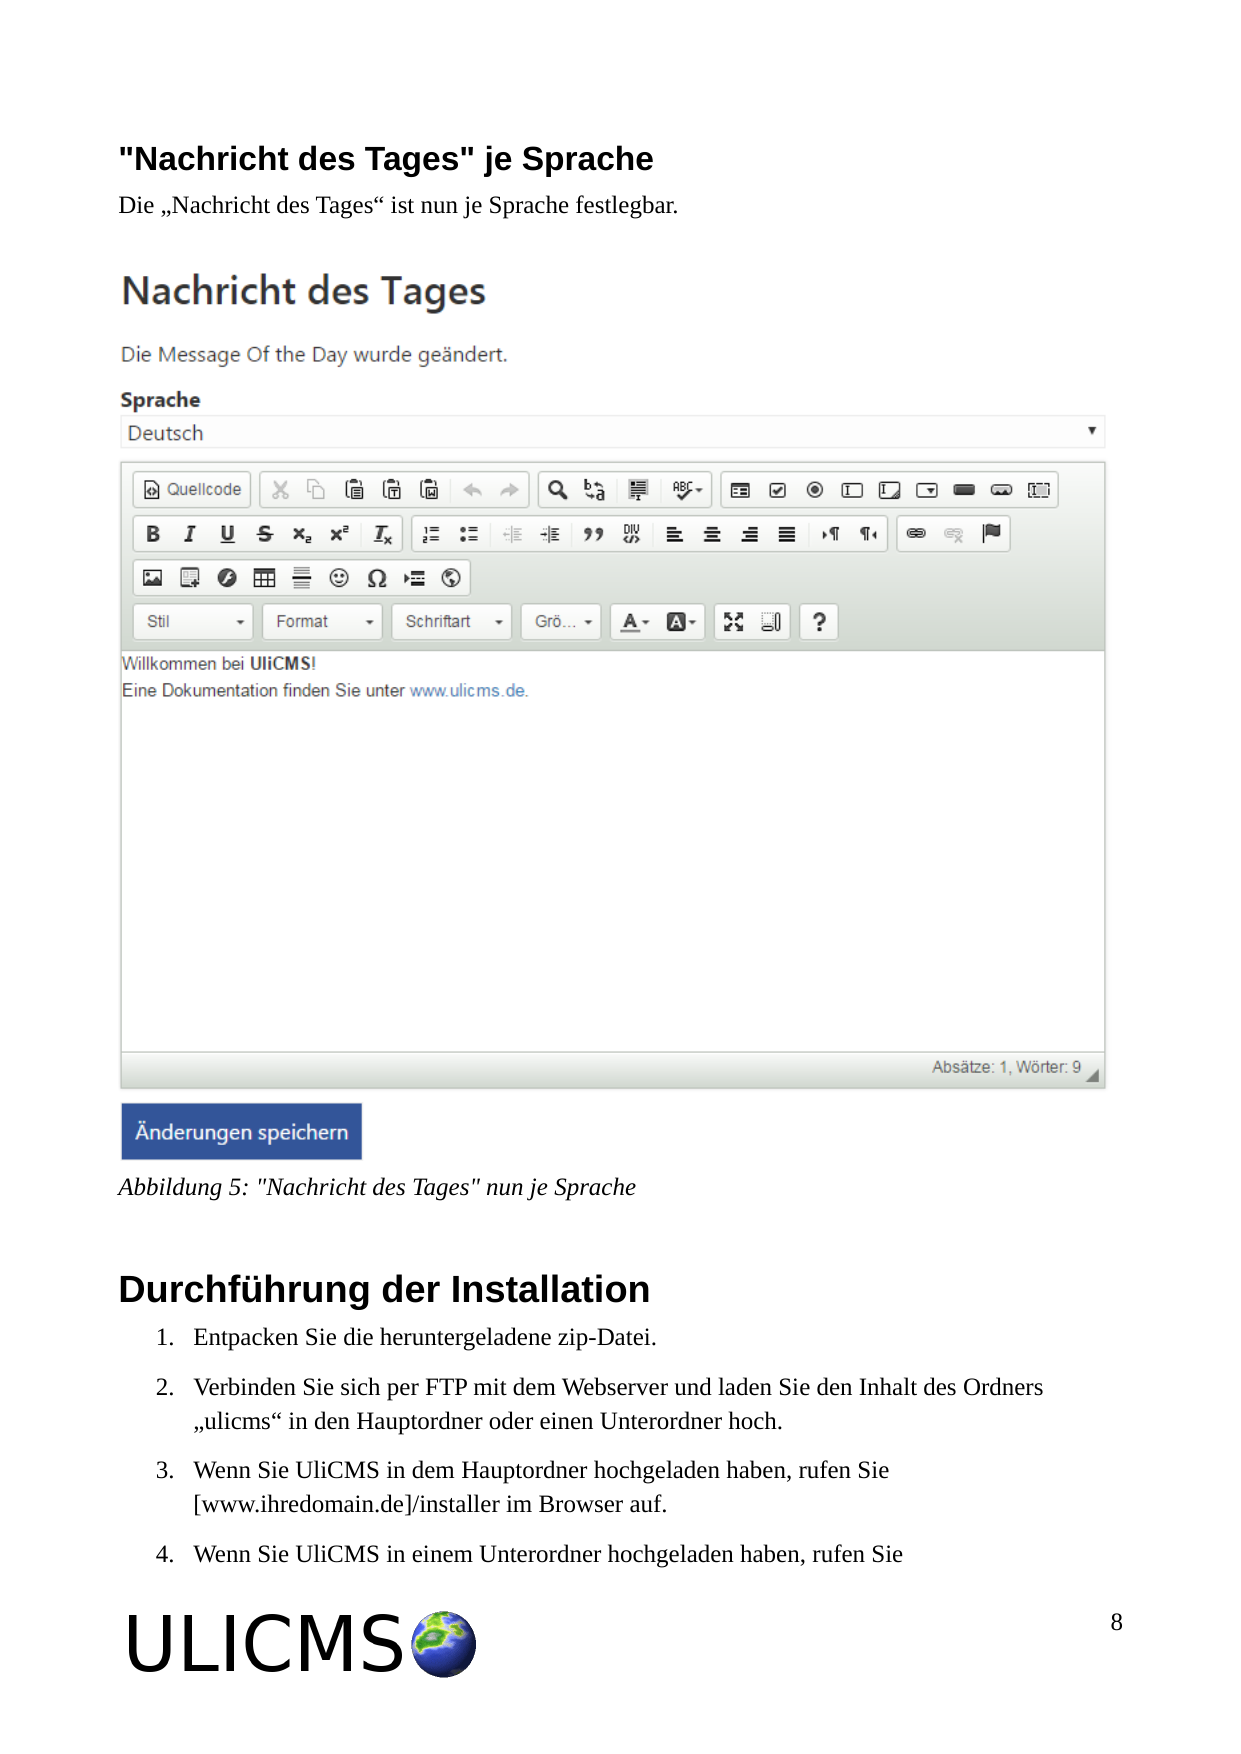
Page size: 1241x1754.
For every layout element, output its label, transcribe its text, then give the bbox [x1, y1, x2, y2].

subtitle "Nachricht des Tages" je Sprache [118, 139, 1123, 178]
list Entpacken Sie die heruntergeladene zip-Datei. [156, 1322, 1123, 1351]
list Wenn Sie UliCMS in einem Unterordner hochgeladen haben, rufen Sie [156, 1539, 1123, 1567]
text Abbildung 5: "Nachricht des Tages" nun je Sprache [118, 1173, 1123, 1201]
text Die „Nachricht des Tages“ ist nun je Sprache festlegbar. [118, 190, 1123, 219]
list Wenn Sie UliCMS in dem Hauptordner hochgeladen haben, rufen Sie [www.ihredomain.de]/installer im Browser auf. [156, 1455, 1123, 1518]
picture [118, 251, 1123, 1173]
list Verbinden Sie sich per FTP mit dem Webserver und laden Sie den Inhalt des Ordners „ulicms“ in den Hauptordner oder einen Unterordner hoch. [156, 1372, 1123, 1435]
picture [118, 1607, 479, 1681]
